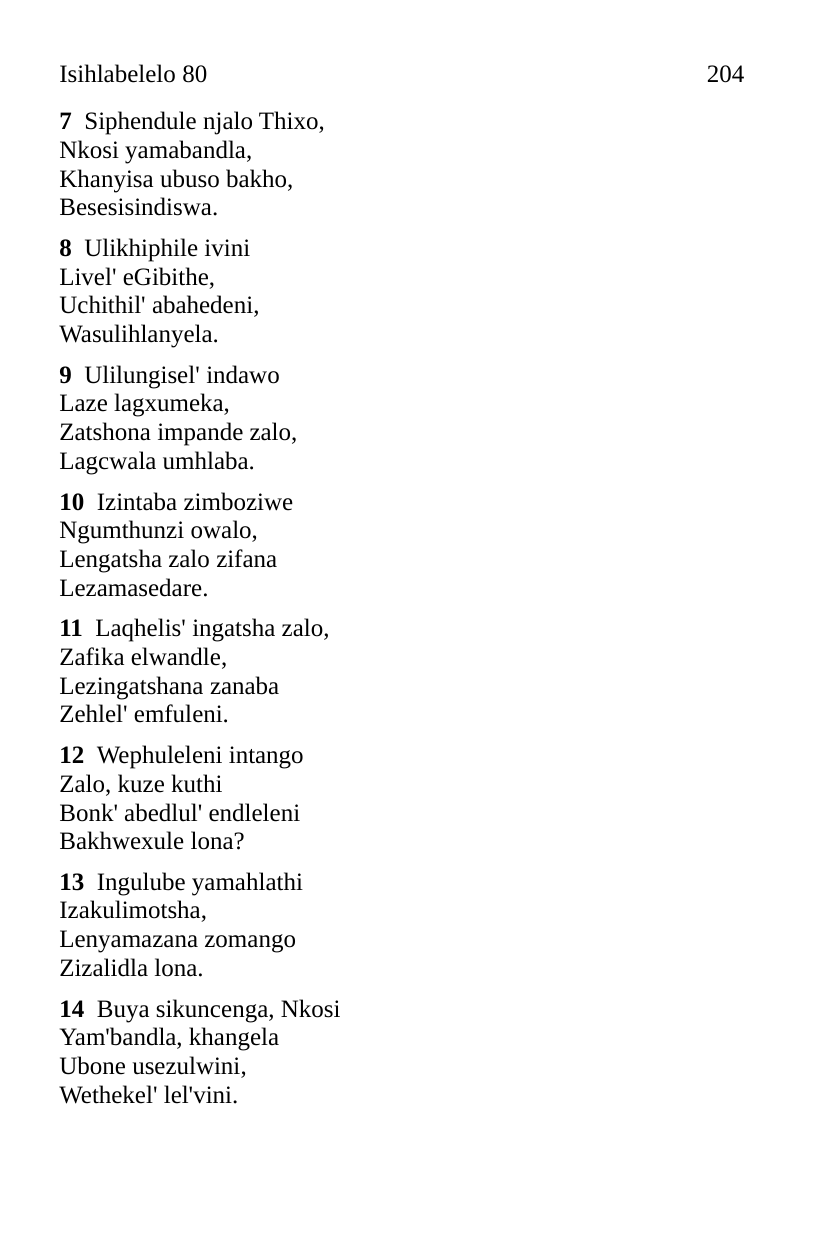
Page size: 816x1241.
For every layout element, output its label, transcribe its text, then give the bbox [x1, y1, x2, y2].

text Lezamasedare. [59, 573, 744, 602]
text 13 Ingulube yamahlathi [59, 867, 744, 896]
text Nkosi yamabandla, [59, 135, 744, 164]
text Livel' eGibithe, [59, 262, 744, 291]
text 8 Ulikhiphile ivini [59, 233, 744, 262]
text Zalo, kuze kuthi [59, 769, 744, 798]
text Zafika elwandle, [59, 642, 744, 671]
text Ubone usezulwini, [59, 1051, 744, 1080]
text Izakulimotsha, [59, 896, 744, 924]
text Yam'bandla, khangela [59, 1022, 744, 1051]
text 11 Laqhelis' ingatsha zalo, [59, 613, 744, 642]
text Zatshona impande zalo, [59, 417, 744, 446]
text Besesisindiswa. [59, 192, 744, 221]
text Bonk' abedlul' endleleni [59, 798, 744, 826]
text 9 Ulilungisel' indawo [59, 360, 744, 388]
text Lagcwala umhlaba. [59, 446, 744, 475]
text Bakhwexule lona? [59, 826, 744, 855]
text Lezingatshana zanaba [59, 671, 744, 699]
text 10 Izintaba zimboziwe [59, 487, 744, 515]
text Uchithil' abahedeni, [59, 291, 744, 319]
text Wasulihlanyela. [59, 319, 744, 348]
text Zehlel' emfuleni. [59, 699, 744, 728]
text 14 Buya sikuncenga, Nkosi [59, 994, 744, 1022]
text Zizalidla lona. [59, 953, 744, 982]
text Lengatsha zalo zifana [59, 544, 744, 573]
text Laze lagxumeka, [59, 388, 744, 417]
text 12 Wephuleleni intango [59, 740, 744, 769]
text 7 Siphendule njalo Thixo, [59, 106, 744, 135]
text Lenyamazana zomango [59, 924, 744, 953]
text Wethekel' lel'vini. [59, 1080, 744, 1109]
text Khanyisa ubuso bakho, [59, 164, 744, 192]
text Ngumthunzi owalo, [59, 515, 744, 544]
